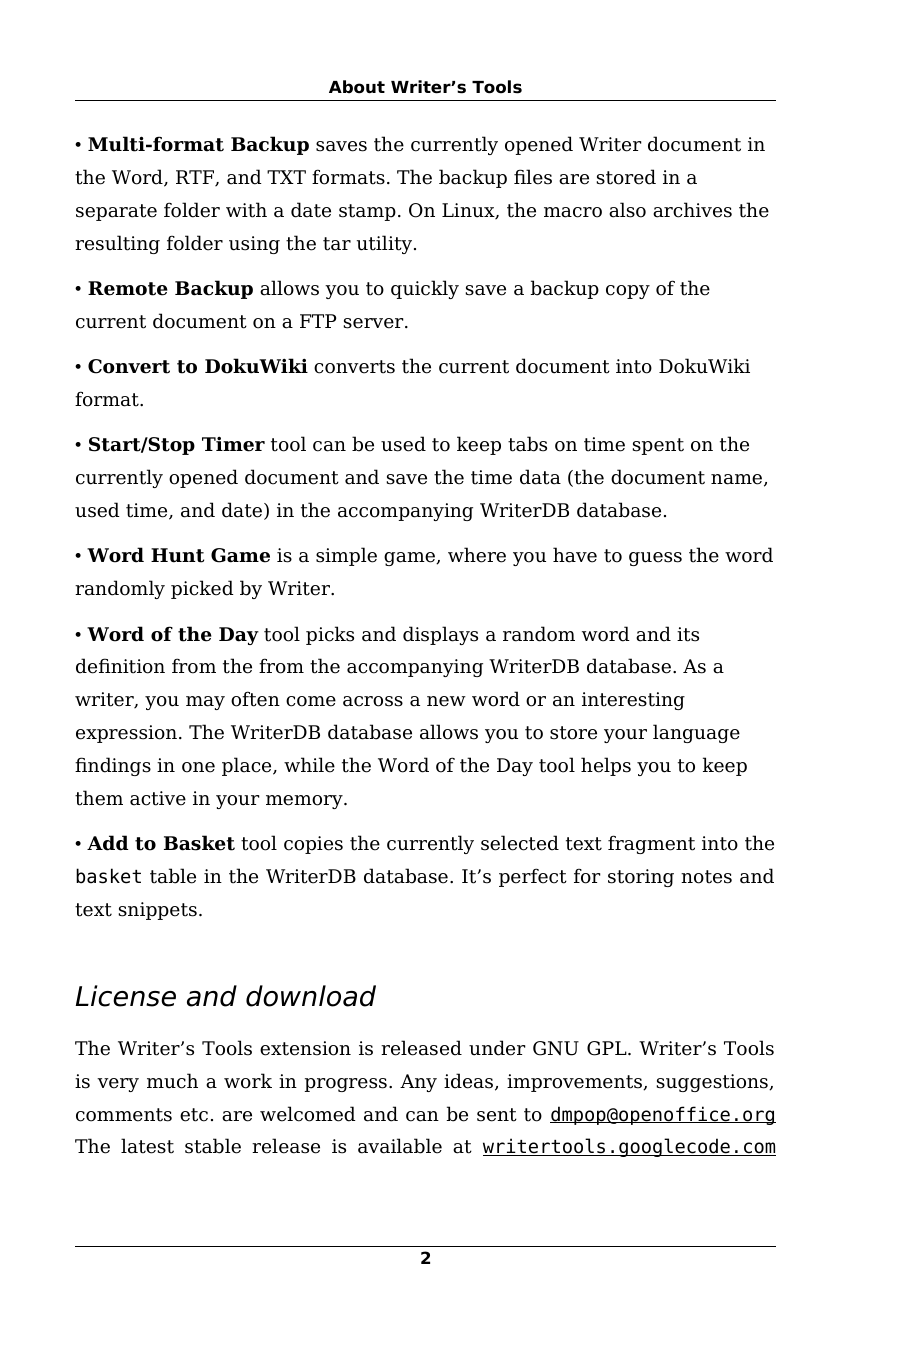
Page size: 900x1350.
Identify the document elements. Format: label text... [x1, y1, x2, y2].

list Add to Basket tool copies the currently selected text fragment into the basket table in the WriterDB database. It’s perfect for storing notes and text snippets. [75, 833, 776, 921]
list Start/Stop Timer tool can be used to keep tabs on time spent on the currently opened document and save the time data (the document name, used time, and date) in the accompanying WriterDB database. [75, 434, 776, 522]
list Remote Backup allows you to quickly save a backup copy of the current document on a FTP server. [75, 278, 776, 333]
list Word Hunt Game is a simple game, where you have to guess the word randomly picked by Writer. [75, 545, 776, 600]
subtitle License and download [75, 981, 776, 1013]
text The Writer’s Tools extension is released under GNU GPL. Writer’s Tools is very much a work in progress. Any ideas, improvements, suggestions, comments etc. are welcomed and can be sent to dmpop@openoffice.org The latest stable release is available at writertools.googlecode.com [75, 1038, 776, 1158]
list Multi-format Backup saves the currently opened Writer document in the Word, RTF, and TXT formats. The backup files are stored in a separate folder with a date stamp. On Linux, the macro also archives the resulting folder using the tar utility. [75, 134, 776, 254]
list Word of the Day tool picks and displays a random word and its definition from the from the accompanying WriterDB database. As a writer, you may often come across a new word or an interesting expression. The WriterDB database allows you to store your language findings in one place, while the Word of the Day tool helps you to keep them active in your memory. [75, 623, 776, 810]
list Convert to DokuWiki converts the current document into DokuWiki format. [75, 356, 776, 411]
